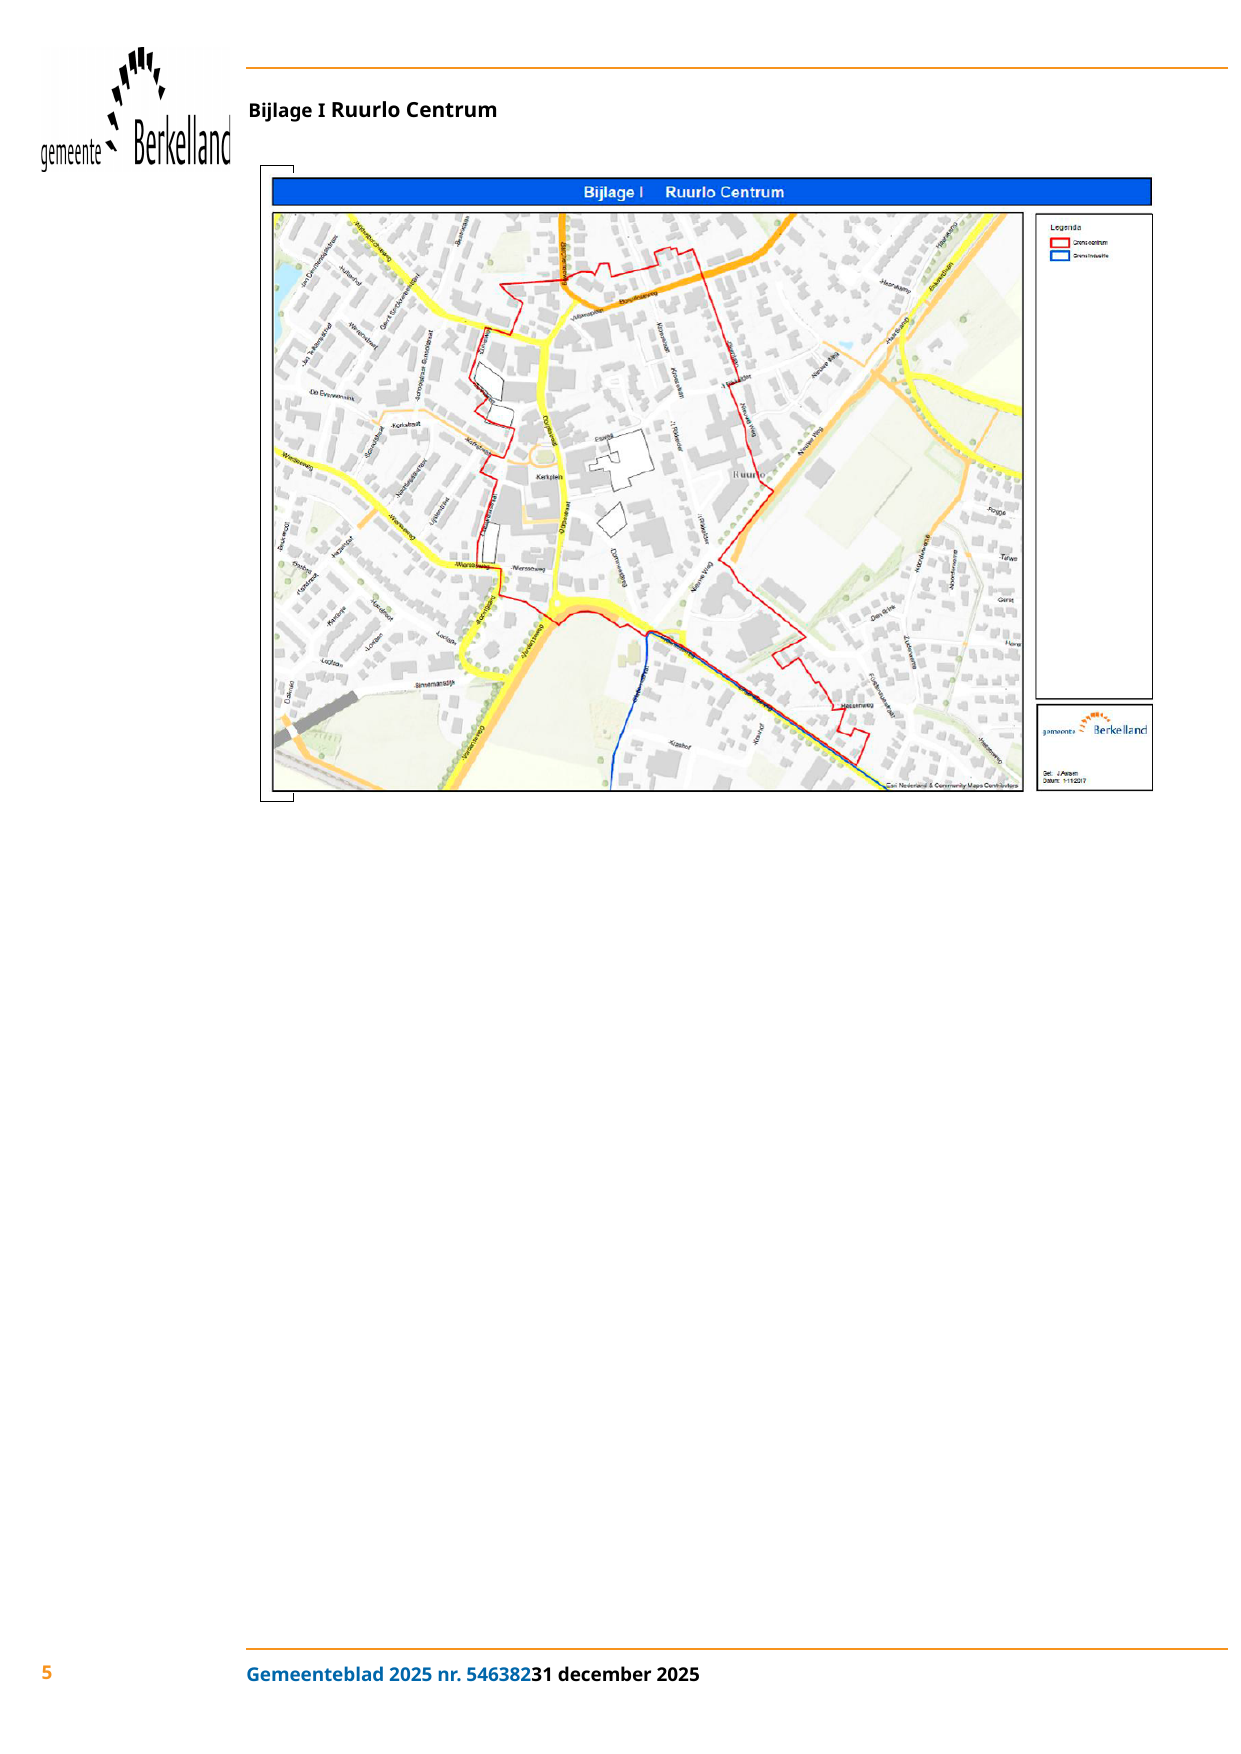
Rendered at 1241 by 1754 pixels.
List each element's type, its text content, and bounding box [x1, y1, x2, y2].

picture [268, 173, 1155, 793]
picture [41, 47, 231, 172]
text Bijlage I Ruurlo Centrum [248, 95, 1152, 123]
